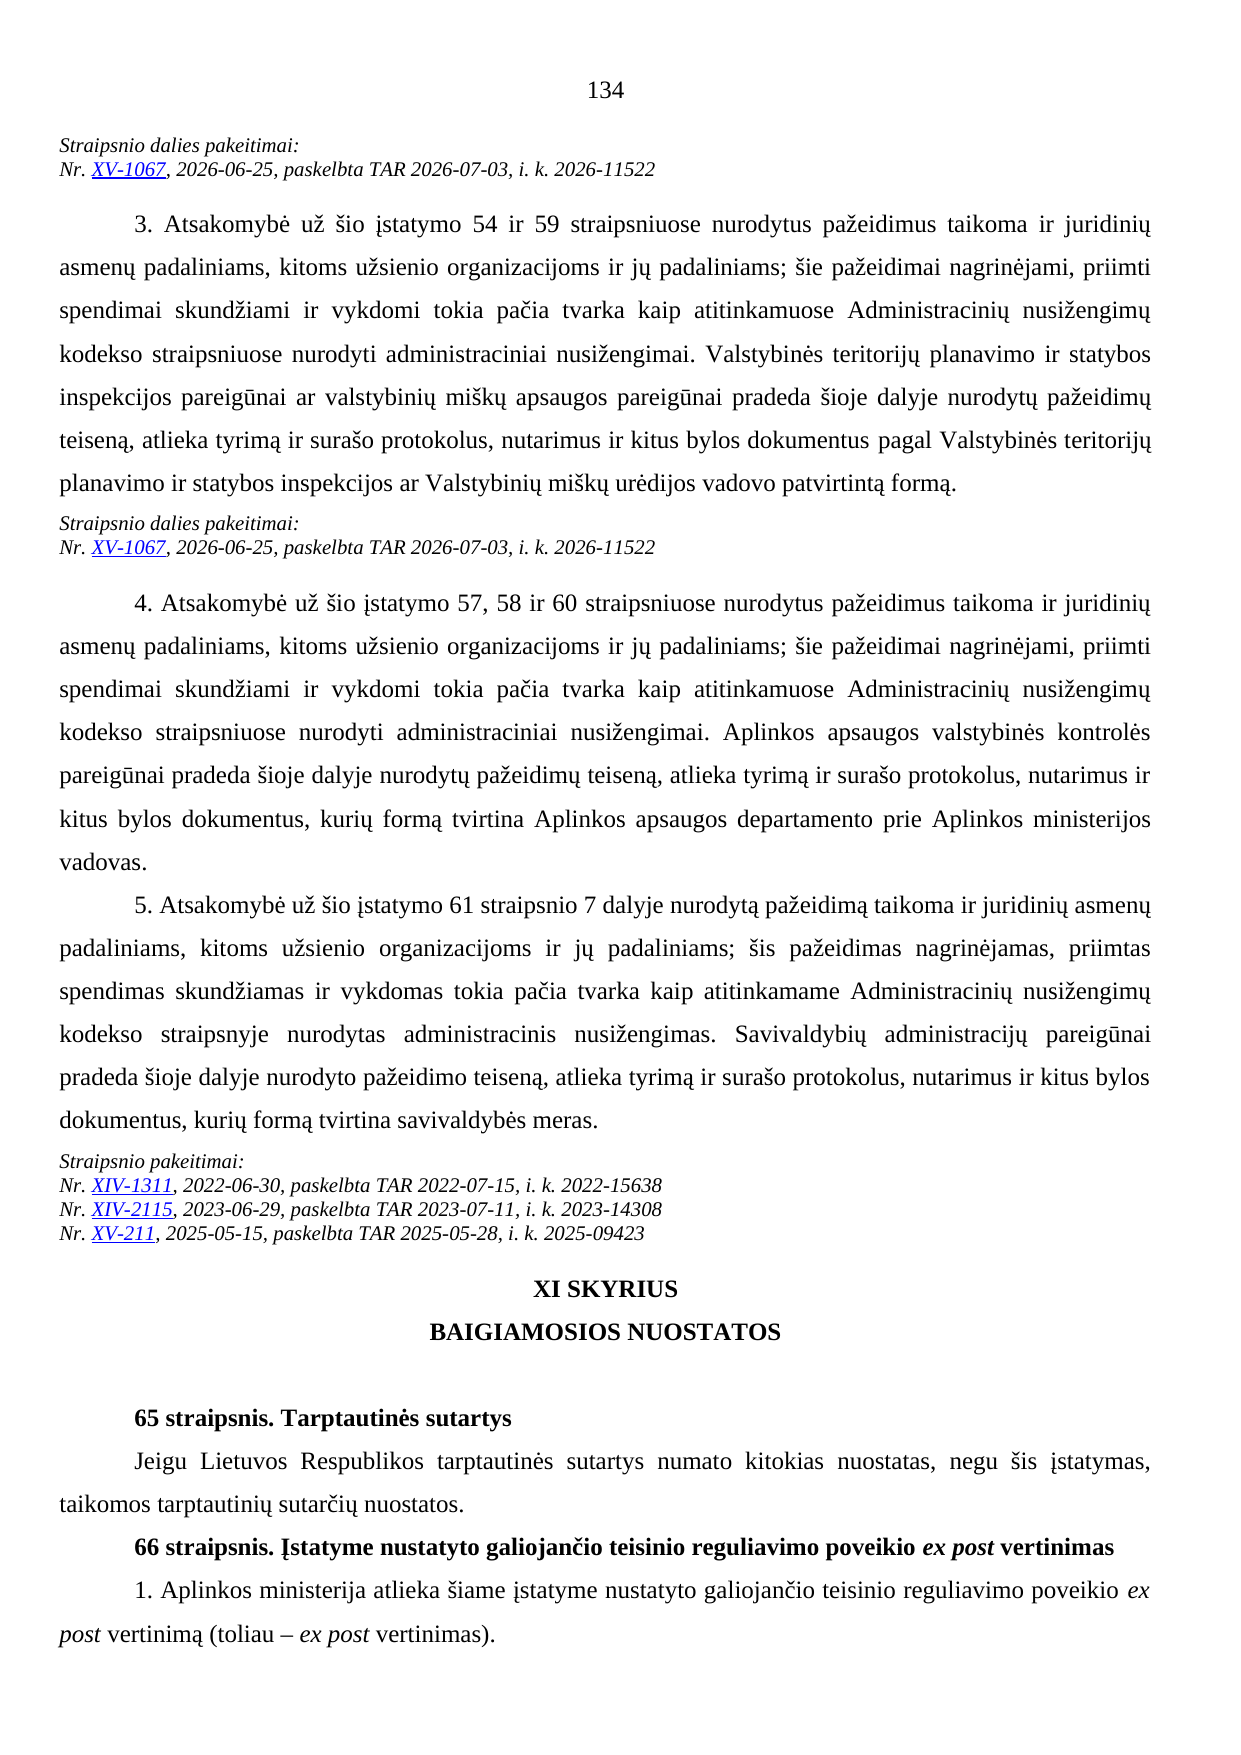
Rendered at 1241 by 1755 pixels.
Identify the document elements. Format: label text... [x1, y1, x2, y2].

text Straipsnio pakeitimai: [59, 1149, 1152, 1173]
text XI SKYRIUS [59, 1274, 1152, 1302]
text Nr. XV-1067, 2026-06-25, paskelbta TAR 2026-07-03, i. k. 2026-11522 [59, 157, 1152, 181]
text Straipsnio dalies pakeitimai: [59, 132, 1152, 157]
text 4. Atsakomybė už šio įstatymo 57, 58 ir 60 straipsniuose nurodytus pažeidimus taikoma ir juridinių asmenų padaliniams, kitoms užsienio organizacijoms ir jų padaliniams; šie pažeidimai nagrinėjami, priimti spendimai skundžiami ir vykdomi tokia pačia tvarka kaip atitinkamuose Administracinių nusižengimų kodekso straipsniuose nurodyti administraciniai nusižengimai. Aplinkos apsaugos valstybinės kontrolės pareigūnai pradeda šioje dalyje nurodytų pažeidimų teiseną, atlieka tyrimą ir surašo protokolus, nutarimus ir kitus bylos dokumentus, kurių formą tvirtina Aplinkos apsaugos departamento prie Aplinkos ministerijos vadovas. [59, 588, 1152, 876]
text Nr. XIV-1311, 2022-06-30, paskelbta TAR 2022-07-15, i. k. 2022-15638 [59, 1173, 1152, 1197]
text 3. Atsakomybė už šio įstatymo 54 ir 59 straipsniuose nurodytus pažeidimus taikoma ir juridinių asmenų padaliniams, kitoms užsienio organizacijoms ir jų padaliniams; šie pažeidimai nagrinėjami, priimti spendimai skundžiami ir vykdomi tokia pačia tvarka kaip atitinkamuose Administracinių nusižengimų kodekso straipsniuose nurodyti administraciniai nusižengimai. Valstybinės teritorijų planavimo ir statybos inspekcijos pareigūnai ar valstybinių miškų apsaugos pareigūnai pradeda šioje dalyje nurodytų pažeidimų teiseną, atlieka tyrimą ir surašo protokolus, nutarimus ir kitus bylos dokumentus pagal Valstybinės teritorijų planavimo ir statybos inspekcijos ar Valstybinių miškų urėdijos vadovo patvirtintą formą. [59, 209, 1152, 497]
text Nr. XV-211, 2025-05-15, paskelbta TAR 2025-05-28, i. k. 2025-09423 [59, 1221, 1152, 1245]
text 1. Aplinkos ministerija atlieka šiame įstatyme nustatyto galiojančio teisinio reguliavimo poveikio ex post vertinimą (toliau – ex post vertinimas). [59, 1576, 1152, 1647]
text BAIGIAMOSIOS NUOSTATOS [59, 1317, 1152, 1346]
text Nr. XV-1067, 2026-06-25, paskelbta TAR 2026-07-03, i. k. 2026-11522 [59, 535, 1152, 559]
text Jeigu Lietuvos Respublikos tarptautinės sutartys numato kitokias nuostatas, negu šis įstatymas, taikomos tarptautinių sutarčių nuostatos. [59, 1446, 1152, 1518]
text 65 straipsnis. Tarptautinės sutartys [59, 1403, 1152, 1432]
text 5. Atsakomybė už šio įstatymo 61 straipsnio 7 dalyje nurodytą pažeidimą taikoma ir juridinių asmenų padaliniams, kitoms užsienio organizacijoms ir jų padaliniams; šis pažeidimas nagrinėjamas, priimtas spendimas skundžiamas ir vykdomas tokia pačia tvarka kaip atitinkamame Administracinių nusižengimų kodekso straipsnyje nurodytas administracinis nusižengimas. Savivaldybių administracijų pareigūnai pradeda šioje dalyje nurodyto pažeidimo teiseną, atlieka tyrimą ir surašo protokolus, nutarimus ir kitus bylos dokumentus, kurių formą tvirtina savivaldybės meras. [59, 890, 1152, 1134]
text Nr. XIV-2115, 2023-06-29, paskelbta TAR 2023-07-11, i. k. 2023-14308 [59, 1197, 1152, 1221]
text 66 straipsnis. Įstatyme nustatyto galiojančio teisinio reguliavimo poveikio ex post vertinimas [134, 1532, 1152, 1561]
text Straipsnio dalies pakeitimai: [59, 511, 1152, 535]
